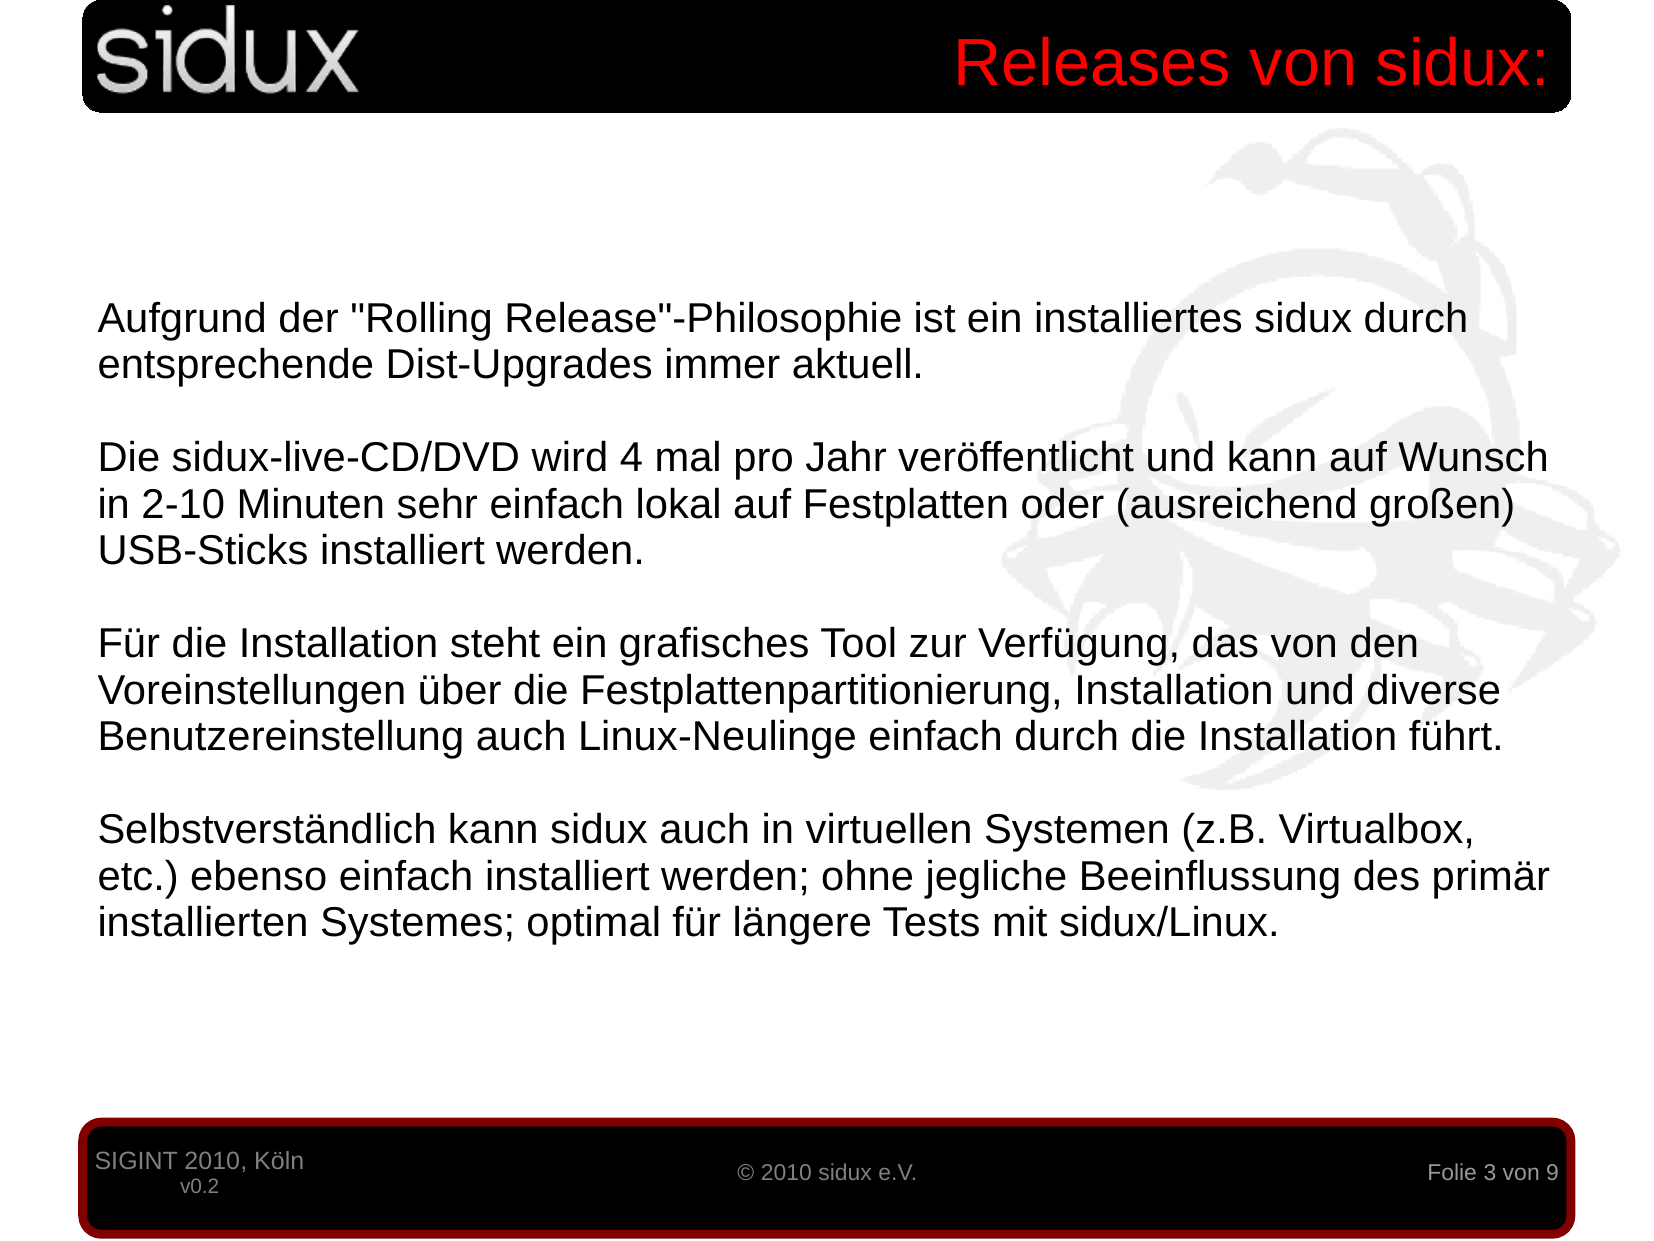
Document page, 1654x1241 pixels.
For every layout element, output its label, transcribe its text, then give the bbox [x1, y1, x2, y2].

picture [997, 122, 1625, 798]
picture [93, 5, 418, 106]
text_box Releases von sidux: [442, 17, 1565, 108]
text_box Aufgrund der "Rolling Release"-Philosophie ist ein installiertes sidux durch entsprechende Dist-Upgrades immer aktuell. Die sidux-live-CD/DVD wird 4 mal pro Jahr veröffentlicht und kann auf Wunsch in 2-10 Minuten sehr einfach lokal auf Festplatten oder (ausreichend großen) USB-Sticks installiert werden. Für die Installation steht ein grafisches Tool zur Verfügung, das von den Voreinstellungen über die Festplattenpartitionierung, Installation und diverse Benutzereinstellung auch Linux-Neulinge einfach durch die Installation führt. Selbstverständlich kann sidux auch in virtuellen Systemen (z.B. Virtualbox, etc.) ebenso einfach installiert werden; ohne jegliche Beeinflussung des primär installierten Systemes; optimal für längere Tests mit sidux/Linux. [82, 147, 1573, 1093]
